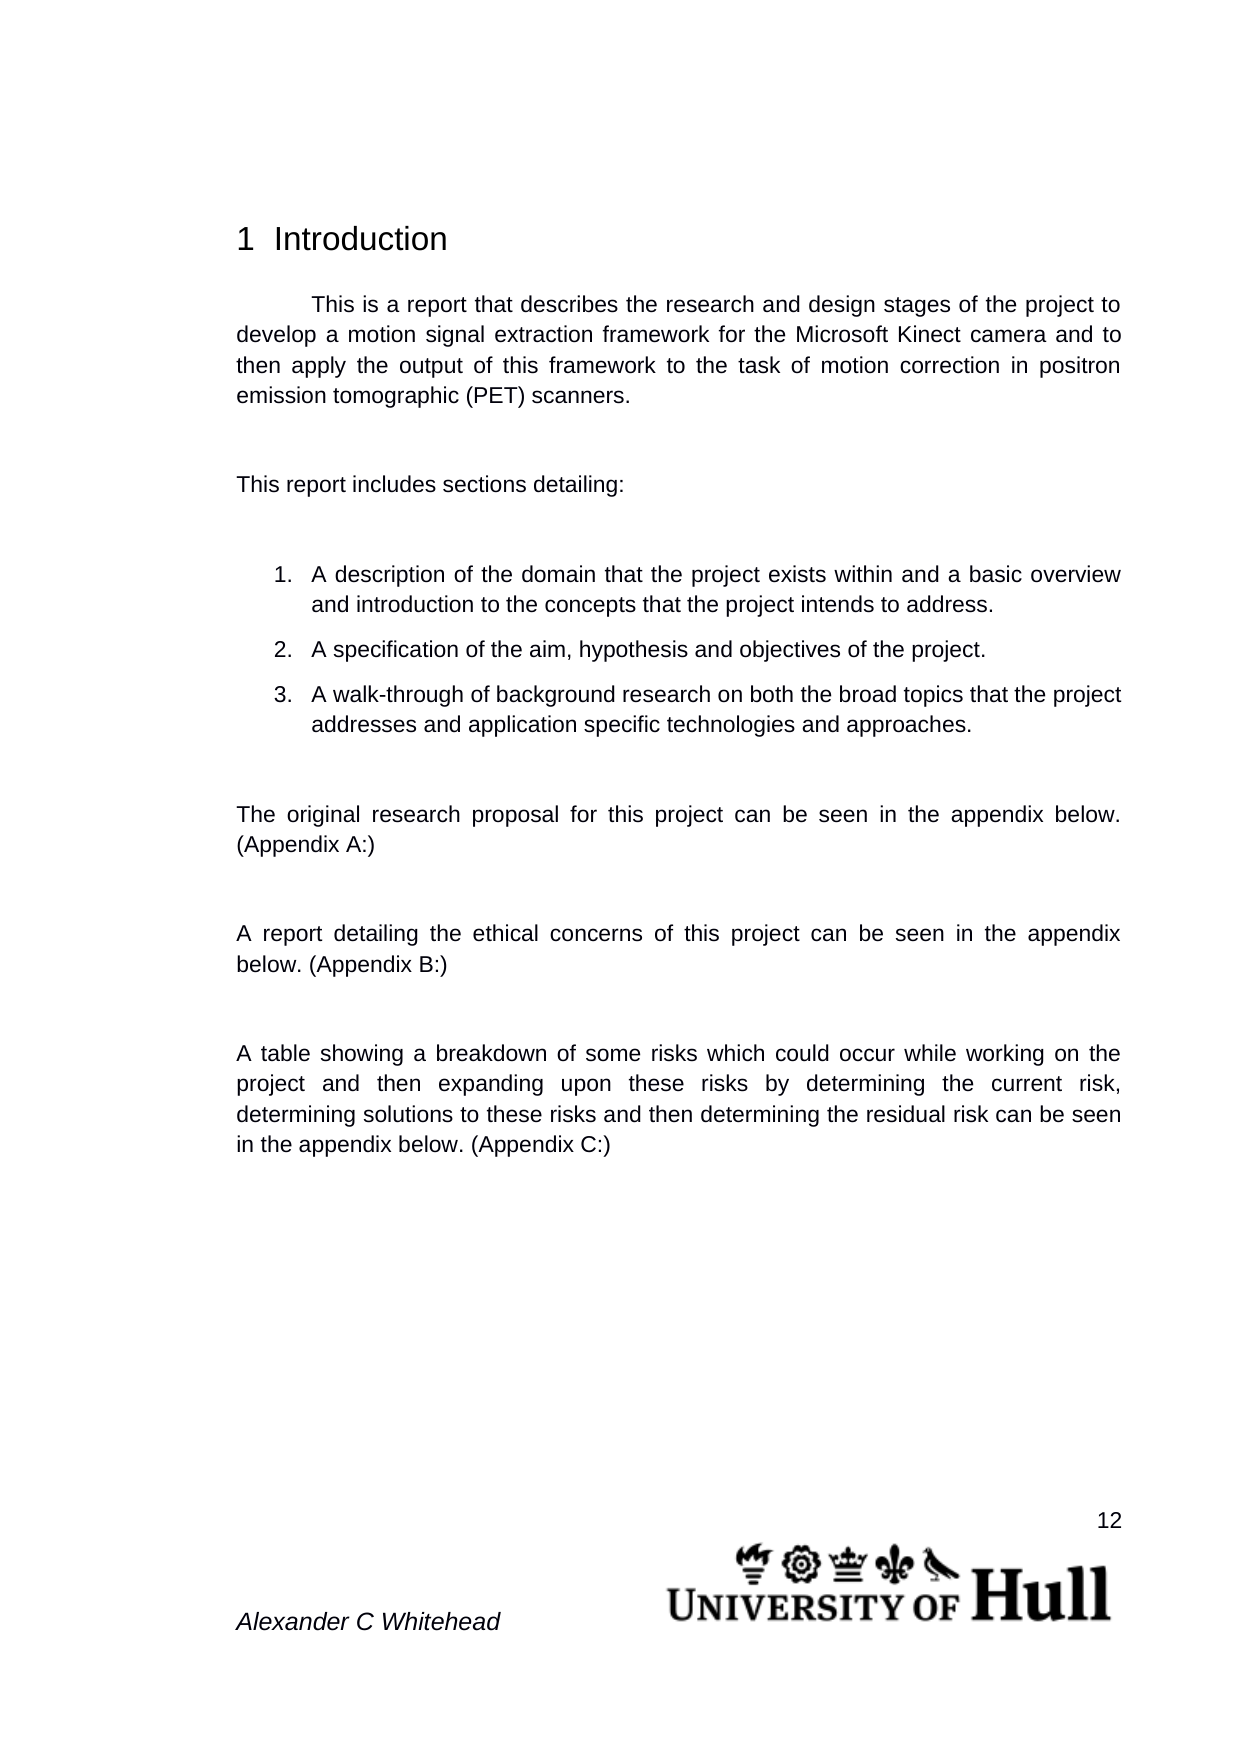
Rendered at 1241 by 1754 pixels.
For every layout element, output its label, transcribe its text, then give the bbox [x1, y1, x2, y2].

list A description of the domain that the project exists within and a basic overview and introduction to the concepts that the project intends to address. [274, 561, 1122, 617]
text A table showing a breakdown of some risks which could occur while working on the project and then expanding upon these risks by determining the current risk, determining solutions to these risks and then determining the residual risk can be seen in the appendix below. (Appendix C:) [236, 1040, 1122, 1157]
text The original research proposal for this project can be seen in the appendix below. (Appendix A:) [236, 801, 1122, 857]
text A report detailing the ethical concerns of this project can be seen in the appendix below. (Appendix B:) [236, 920, 1122, 977]
subtitle Introduction [236, 219, 1122, 258]
picture [660, 1533, 1120, 1631]
text This report includes sections detailing: [236, 471, 1122, 498]
list A specification of the aim, hypothesis and objectives of the project. [274, 636, 1122, 662]
text This is a report that describes the research and design stages of the project to develop a motion signal extraction framework for the Microsoft Kinect camera and to then apply the output of this framework to the task of motion correction in positron emission tomographic (PET) scanners. [236, 291, 1122, 408]
list A walk-through of background research on both the broad topics that the project addresses and application specific technologies and approaches. [274, 681, 1122, 737]
